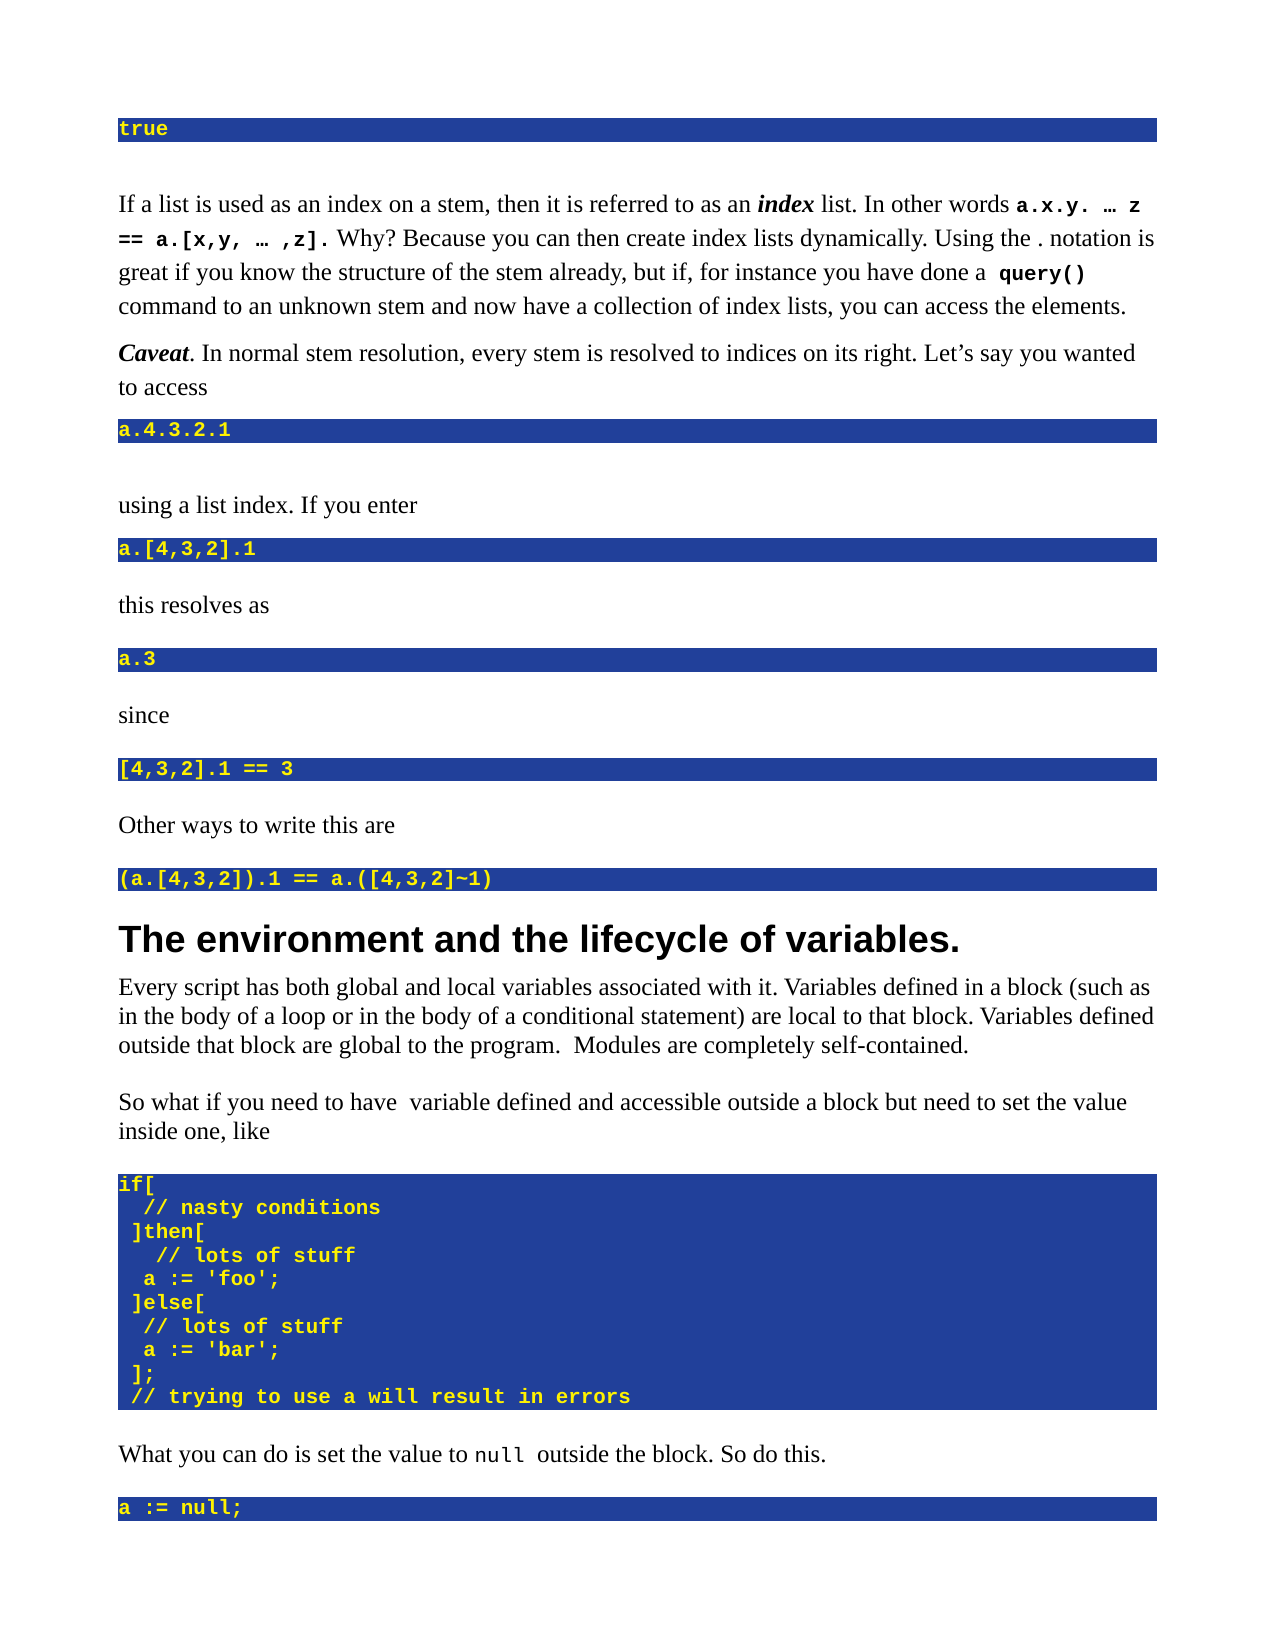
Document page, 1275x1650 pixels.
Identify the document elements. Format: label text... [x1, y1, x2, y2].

text using a list index. If you enter [118, 490, 1157, 519]
text since [118, 700, 1157, 729]
text if[ [118, 1174, 1157, 1197]
text true [118, 118, 1157, 142]
text // lots of stuff [118, 1245, 1157, 1268]
text ]then[ [118, 1221, 1157, 1245]
subtitle The environment and the lifecycle of variables. [118, 916, 1157, 960]
text ]else[ [118, 1292, 1157, 1316]
text ]; [118, 1363, 1157, 1387]
text What you can do is set the value to null outside the block. So do this. [118, 1410, 1157, 1468]
text // trying to use a will result in errors [118, 1387, 1157, 1410]
text [4,3,2].1 == 3 [118, 758, 1157, 781]
text this resolves as [118, 590, 1157, 619]
text a := 'bar'; [118, 1339, 1157, 1363]
text Caveat. In normal stem resolution, every stem is resolved to indices on its right. Let’s say you wanted to access [118, 338, 1157, 400]
text So what if you need to have variable defined and accessible outside a block but need to set the value inside one, like [118, 1087, 1157, 1145]
text a := 'foo'; [118, 1268, 1157, 1292]
text a.[4,3,2].1 [118, 538, 1157, 562]
text (a.[4,3,2]).1 == a.([4,3,2]~1) [118, 868, 1157, 891]
text Every script has both global and local variables associated with it. Variables defined in a block (such as in the body of a loop or in the body of a conditional statement) are local to that block. Variables defined outside that block are global to the program. Modules are completely self-contained. [118, 972, 1157, 1059]
text // lots of stuff [118, 1316, 1157, 1339]
text a.4.3.2.1 [118, 419, 1157, 443]
text a := null; [118, 1497, 1157, 1521]
text a.3 [118, 648, 1157, 672]
text // nasty conditions [118, 1197, 1157, 1221]
text If a list is used as an index on a stem, then it is referred to as an index list. In other words a.x.y. … z == a.[x,y, … ,z]. Why? Because you can then create index lists dynamically. Using the . notation is great if you know the structure of the stem already, but if, for instance you have done a query() command to an unknown stem and now have a collection of index lists, you can access the elements. [118, 189, 1157, 320]
text Other ways to write this are [118, 810, 1157, 839]
